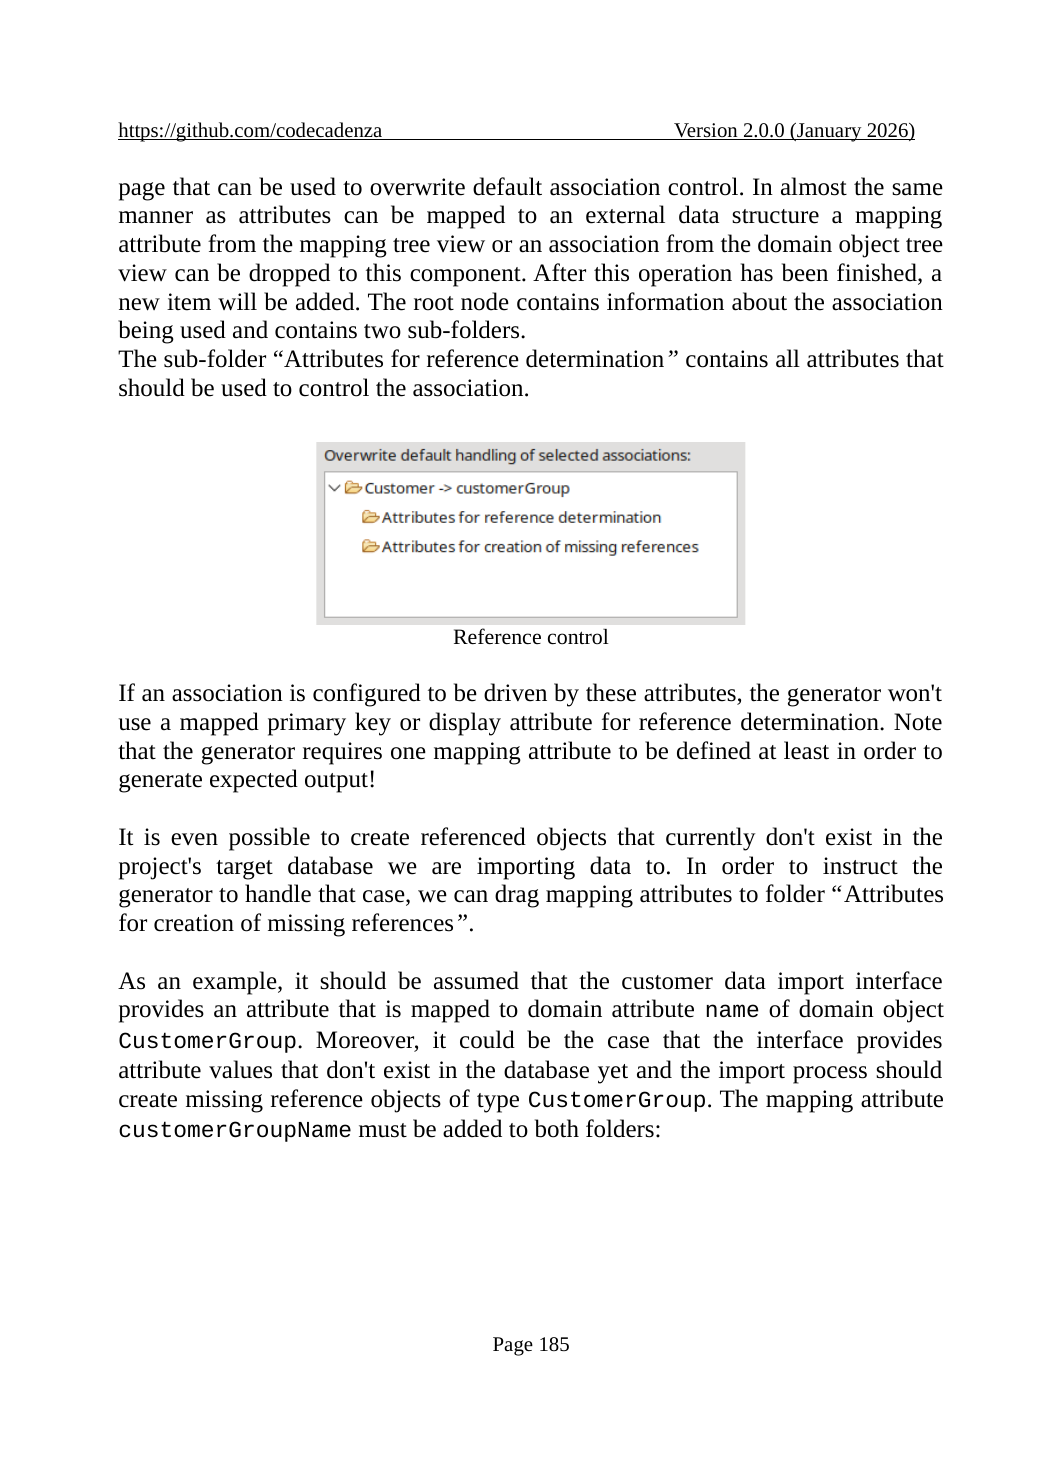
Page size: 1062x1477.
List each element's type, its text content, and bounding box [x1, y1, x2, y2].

text As an example, it should be assumed that the customer data import interface provides an attribute that is mapped to domain attribute name of domain object CustomerGroup. Moreover, it could be the case that the interface provides attribute values that don't exist in the database yet and the import process should create missing reference objects of type CustomerGroup. The mapping attribute customerGroupName must be added to both folders: [118, 966, 944, 1144]
text The sub-folder “Attributes for reference determination” contains all attributes that should be used to control the association. [118, 344, 944, 402]
text page that can be used to overwrite default association control. In almost the same manner as attributes can be mapped to an external data structure a mapping attribute from the mapping tree view or an association from the domain object tree view can be dropped to this component. After this operation has been finished, a new item will be added. The root node contains information about the association being used and contains two sub-folders. [118, 172, 944, 344]
picture [316, 442, 746, 625]
text It is even possible to create referenced objects that currently don't exist in the project's target database we are importing data to. In order to instruct the generator to handle that case, we can drag mapping attributes to folder “Attributes for creation of missing references”. [118, 822, 944, 937]
text Reference control [316, 625, 745, 649]
text If an association is configured to be driven by these attributes, the generator won't use a mapped primary key or display attribute for reference determination. Note that the generator requires one mapping attribute to be defined at least in order to generate expected output! [118, 678, 944, 793]
